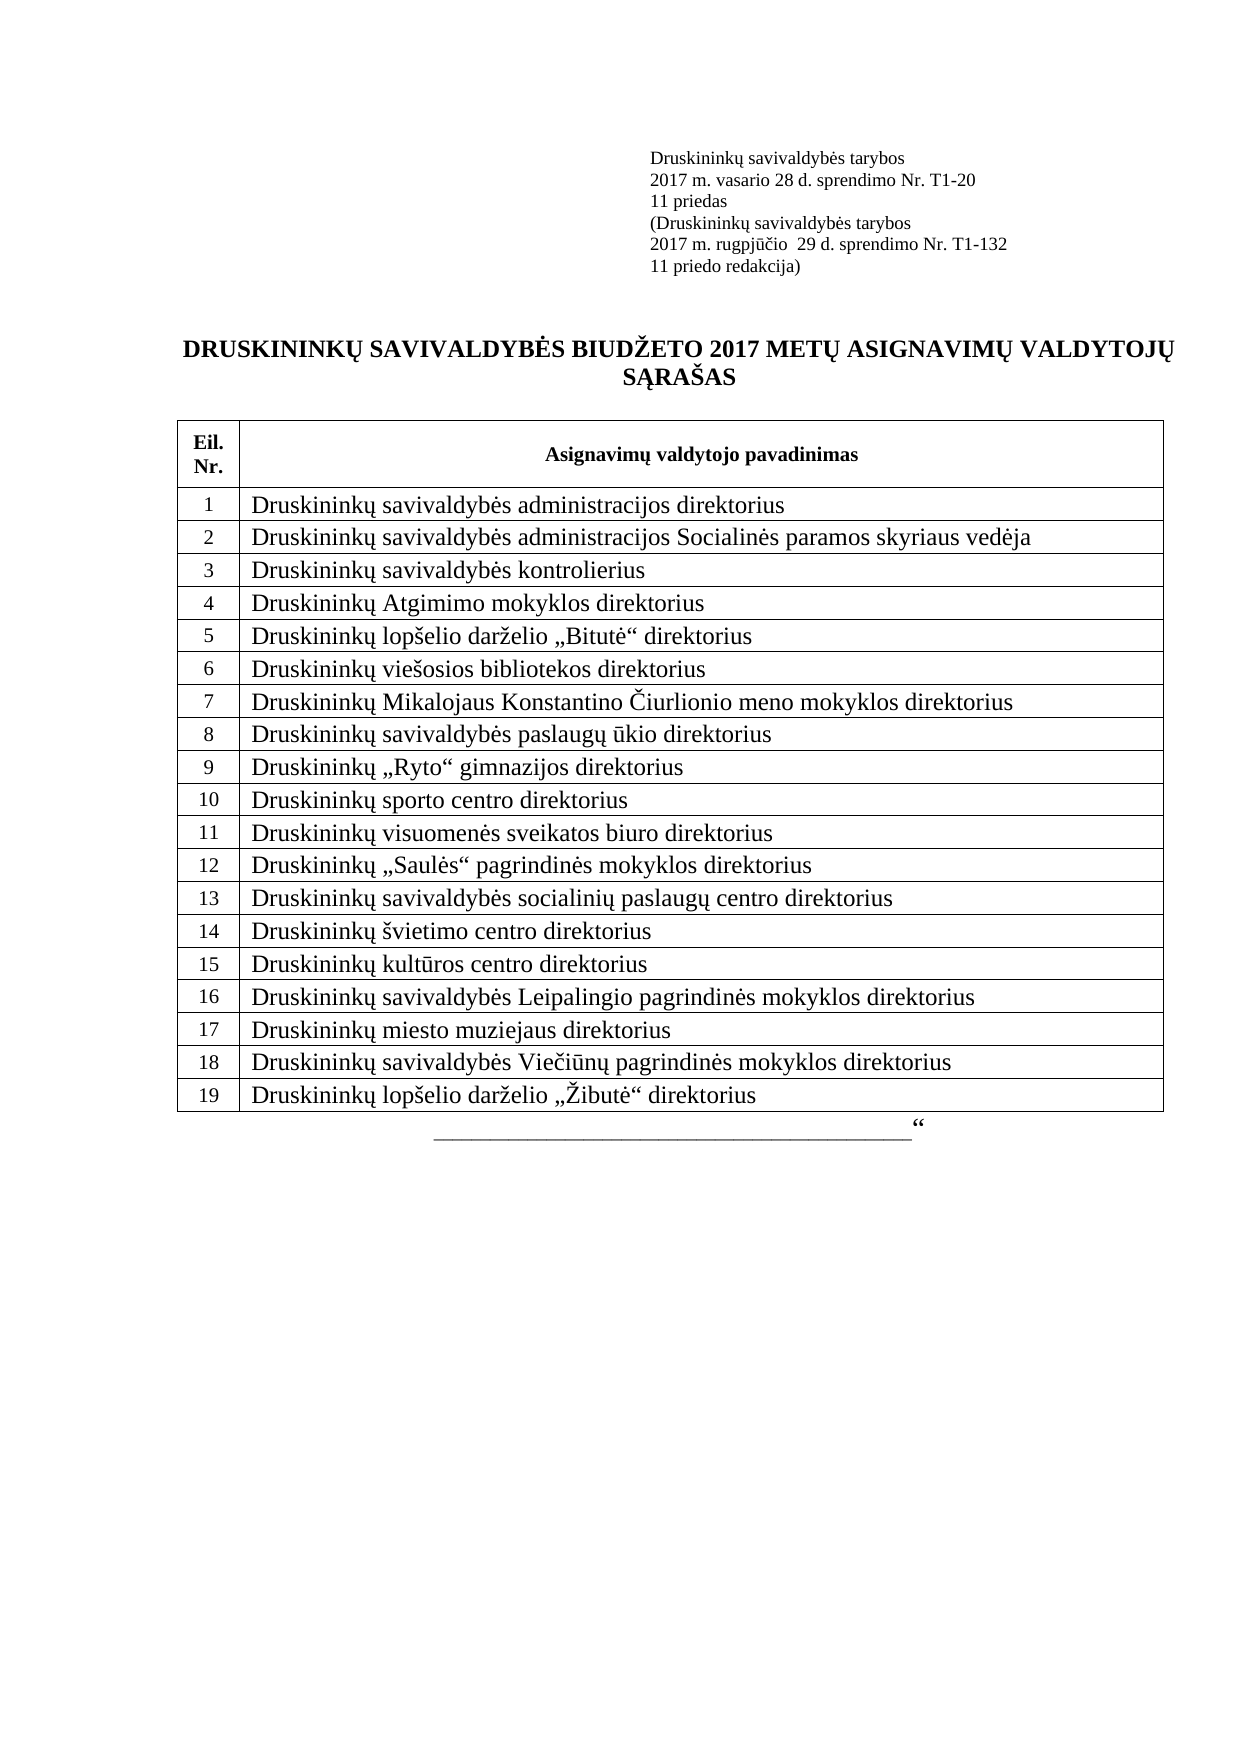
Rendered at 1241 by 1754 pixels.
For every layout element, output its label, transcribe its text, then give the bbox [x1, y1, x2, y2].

table_cell 14 [178, 915, 239, 947]
table_cell Druskininkų lopšelio darželio „Žibutė“ direktorius [240, 1079, 1163, 1111]
table_cell 17 [178, 1013, 239, 1045]
text (Druskininkų savivaldybės tarybos [177, 212, 1181, 233]
table_cell 12 [178, 849, 239, 881]
table_cell Druskininkų miesto muziejaus direktorius [240, 1013, 1163, 1045]
table_cell Druskininkų savivaldybės socialinių paslaugų centro direktorius [240, 882, 1163, 914]
text ___________________________________________________“ [177, 1112, 1181, 1145]
table_cell 15 [178, 948, 239, 979]
table_cell 7 [178, 685, 239, 717]
table_cell Druskininkų sporto centro direktorius [240, 784, 1163, 815]
table_cell Druskininkų savivaldybės kontrolierius [240, 554, 1163, 586]
table_cell Druskininkų viešosios bibliotekos direktorius [240, 652, 1163, 684]
table_cell 11 [178, 816, 239, 848]
table_cell 2 [178, 521, 239, 553]
table_cell 9 [178, 751, 239, 782]
table_cell 4 [178, 587, 239, 618]
text DRUSKININKŲ SAVIVALDYBĖS BIUDŽETO 2017 METŲ ASIGNAVIMŲ VALDYTOJŲ SĄRAŠAS [177, 334, 1181, 391]
table_cell 16 [178, 980, 239, 1012]
table_cell Druskininkų švietimo centro direktorius [240, 915, 1163, 947]
table_cell Druskininkų savivaldybės administracijos Socialinės paramos skyriaus vedėja [240, 521, 1163, 553]
table_cell Druskininkų Atgimimo mokyklos direktorius [240, 587, 1163, 618]
table_cell Druskininkų „Saulės“ pagrindinės mokyklos direktorius [240, 849, 1163, 881]
table_cell 8 [178, 718, 239, 750]
table_cell Druskininkų savivaldybės administracijos direktorius [240, 488, 1163, 520]
table_cell Druskininkų lopšelio darželio „Bitutė“ direktorius [240, 620, 1163, 651]
table_cell 10 [178, 784, 239, 815]
table_cell Druskininkų savivaldybės paslaugų ūkio direktorius [240, 718, 1163, 750]
table_cell 1 [178, 488, 239, 520]
text 2017 m. vasario 28 d. sprendimo Nr. T1-20 [177, 168, 1181, 190]
table_cell Druskininkų „Ryto“ gimnazijos direktorius [240, 751, 1163, 782]
text 11 priedas [177, 190, 1181, 212]
text Druskininkų savivaldybės tarybos [365, 147, 1181, 168]
table_cell Druskininkų savivaldybės Viečiūnų pagrindinės mokyklos direktorius [240, 1046, 1163, 1078]
table_cell Druskininkų kultūros centro direktorius [240, 948, 1163, 979]
text 11 priedo redakcija) [177, 255, 1181, 276]
table_cell Druskininkų savivaldybės Leipalingio pagrindinės mokyklos direktorius [240, 980, 1163, 1012]
table_cell 18 [178, 1046, 239, 1078]
table_cell 6 [178, 652, 239, 684]
table_header Asignavimų valdytojo pavadinimas [240, 421, 1163, 487]
table_cell Druskininkų visuomenės sveikatos biuro direktorius [240, 816, 1163, 848]
table_cell 5 [178, 620, 239, 651]
text 2017 m. rugpjūčio 29 d. sprendimo Nr. T1-132 [177, 233, 1181, 255]
table_cell 19 [178, 1079, 239, 1111]
table_cell Druskininkų Mikalojaus Konstantino Čiurlionio meno mokyklos direktorius [240, 685, 1163, 717]
table_cell 13 [178, 882, 239, 914]
table_cell 3 [178, 554, 239, 586]
table_header Eil. Nr. [178, 421, 239, 487]
